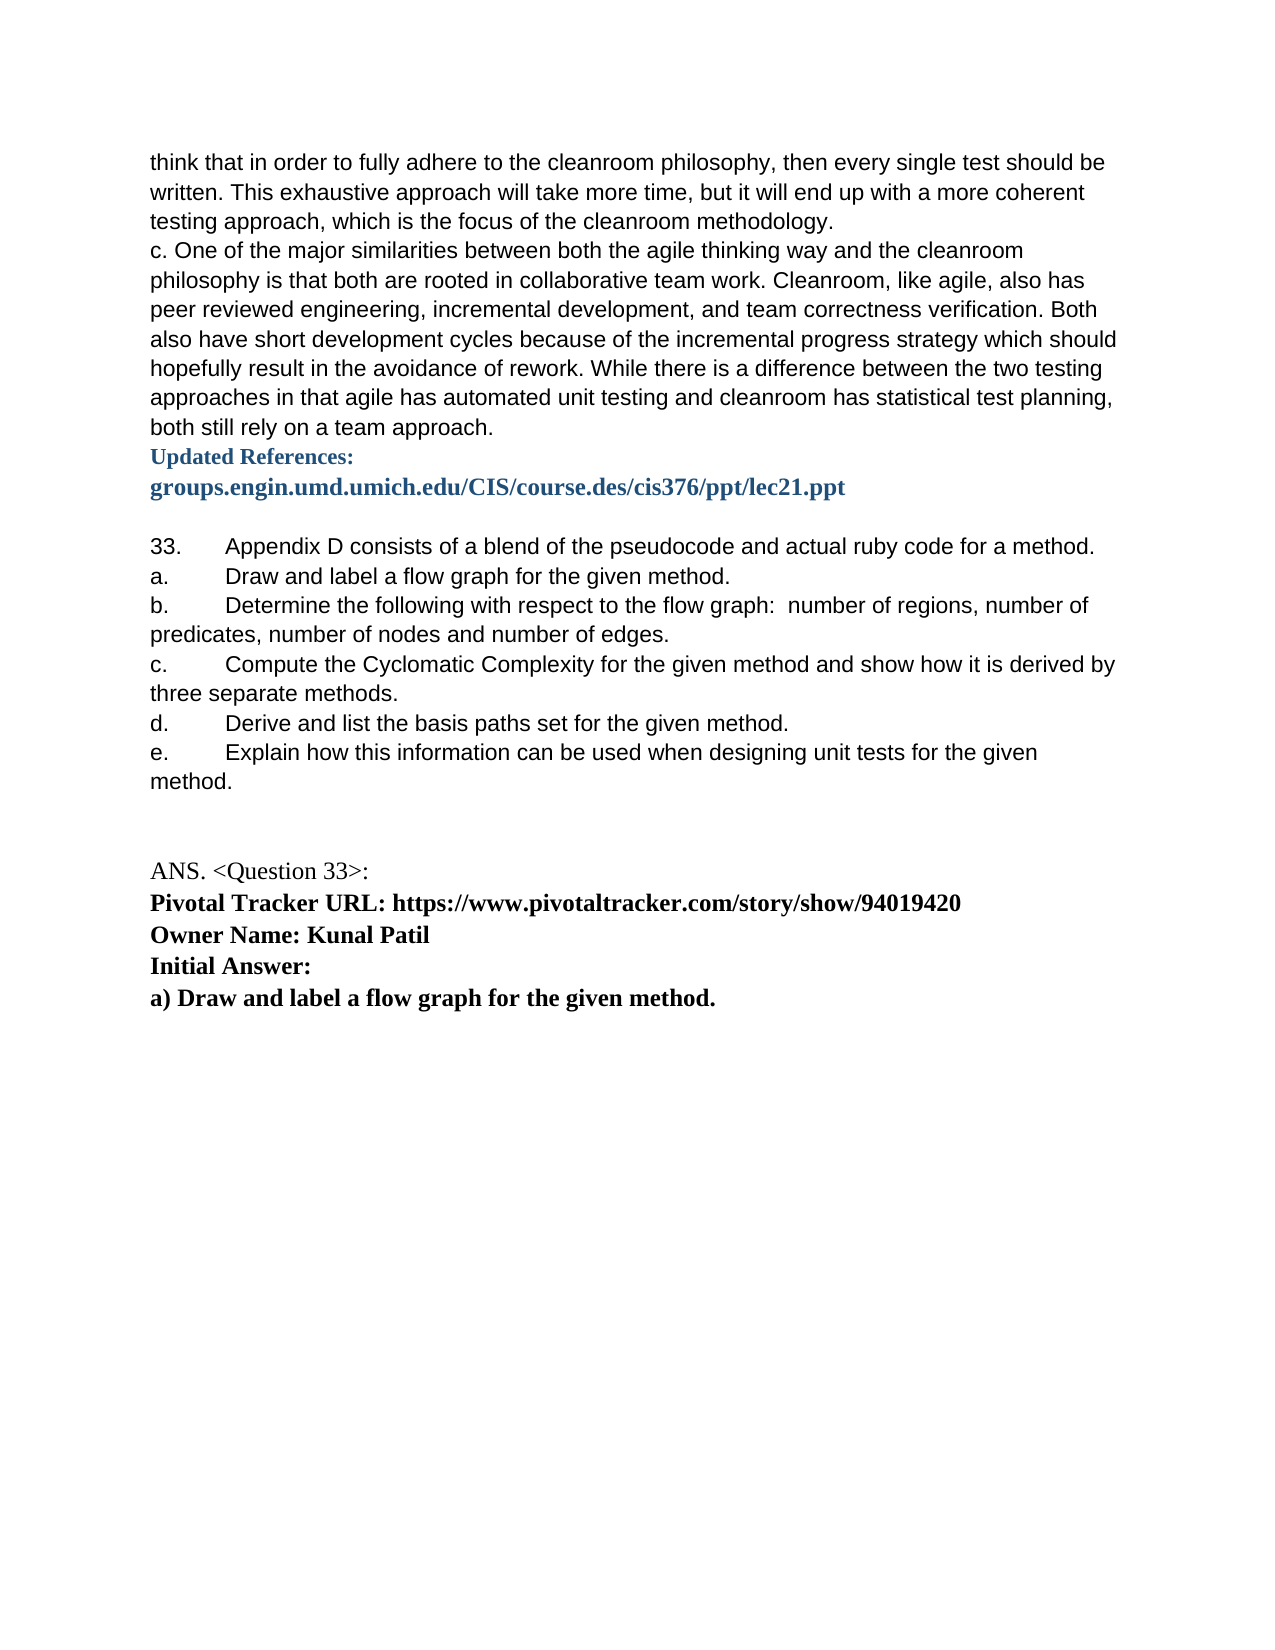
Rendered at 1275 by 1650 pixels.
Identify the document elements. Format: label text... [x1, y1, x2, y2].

text c. Compute the Cyclomatic Complexity for the given method and show how it is derived by three separate methods. [150, 652, 1125, 707]
text e. Explain how this information can be used when designing unit tests for the given method. [150, 740, 1125, 795]
text ANS. <Question 33>: [150, 857, 1125, 885]
text Initial Answer: [150, 952, 1125, 980]
text c. One of the major similarities between both the agile thinking way and the cleanroom philosophy is that both are rooted in collaborative team work. Cleanroom, like agile, also has peer reviewed engineering, incremental development, and team correctness verification. Both also have short development cycles because of the incremental progress strategy which should hopefully result in the avoidance of rework. While there is a difference between the two testing approaches in that agile has automated unit testing and cleanroom has statistical test planning, both still rely on a team approach. [150, 238, 1125, 440]
text think that in order to fully adhere to the cleanroom philosophy, then every single test should be written. This exhaustive approach will take more time, but it will end up with a more coherent testing approach, which is the focus of the cleanroom methodology. [150, 150, 1125, 234]
text Owner Name: Kunal Patil [150, 921, 1125, 948]
text d. Derive and list the basis paths set for the given method. [150, 710, 1125, 736]
text a. Draw and label a flow graph for the given method. [150, 563, 1125, 589]
text Pivotal Tracker URL: https://www.pivotaltracker.com/story/show/94019420 [150, 889, 1125, 917]
text 33. Appendix D consists of a blend of the pseudocode and actual ruby code for a method. [150, 534, 1125, 560]
text a) Draw and label a flow graph for the given method. [150, 984, 1125, 1012]
text groups.engin.umd.umich.edu/CIS/course.des/cis376/ppt/lec21.ppt [150, 473, 1125, 501]
text Updated References: [150, 444, 1125, 469]
text b. Determine the following with respect to the flow graph: number of regions, number of predicates, number of nodes and number of edges. [150, 593, 1125, 648]
